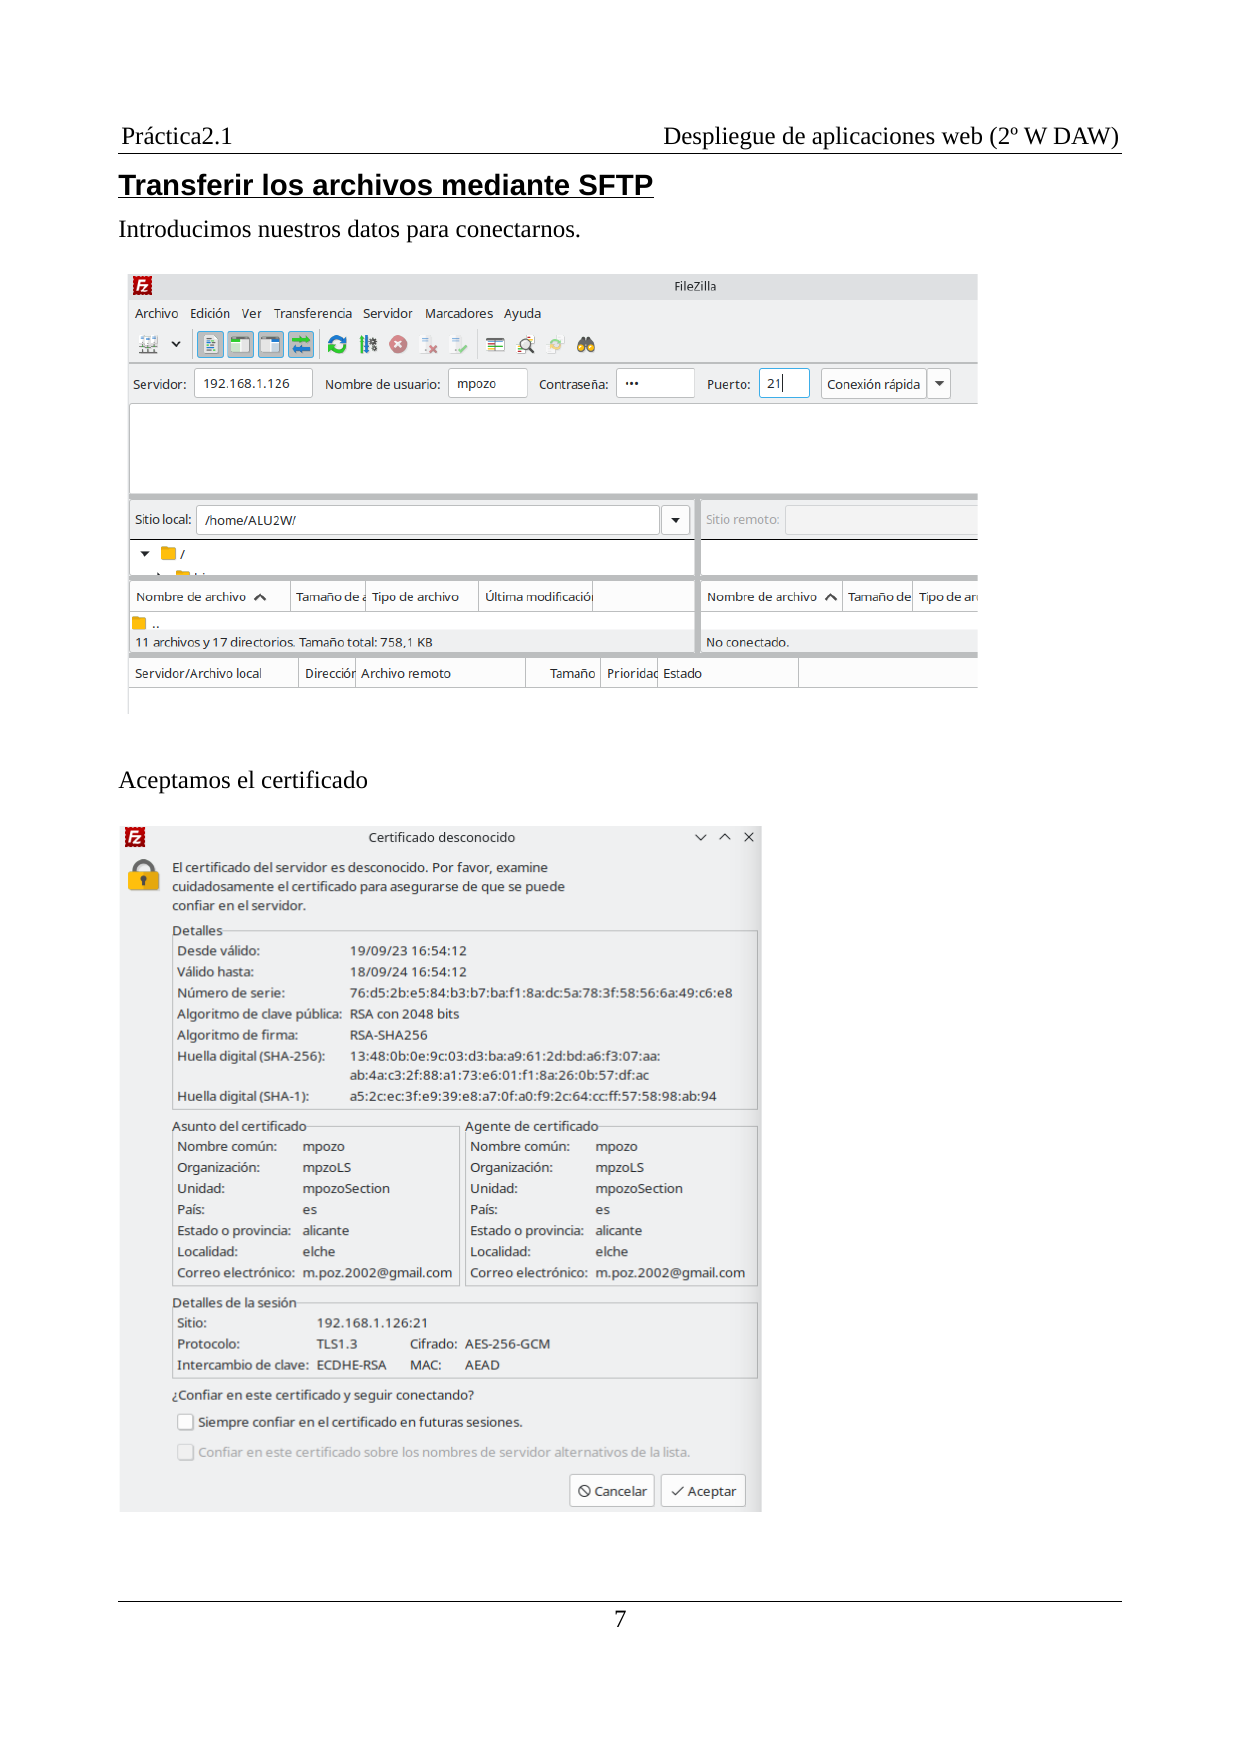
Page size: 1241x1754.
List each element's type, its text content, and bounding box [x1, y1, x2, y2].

picture [119, 826, 762, 1512]
picture [127, 274, 978, 714]
text Introducimos nuestros datos para conectarnos. [118, 214, 1122, 242]
text Aceptamos el certificado [118, 765, 1122, 794]
subtitle Transferir los archivos mediante SFTP [118, 167, 1122, 201]
